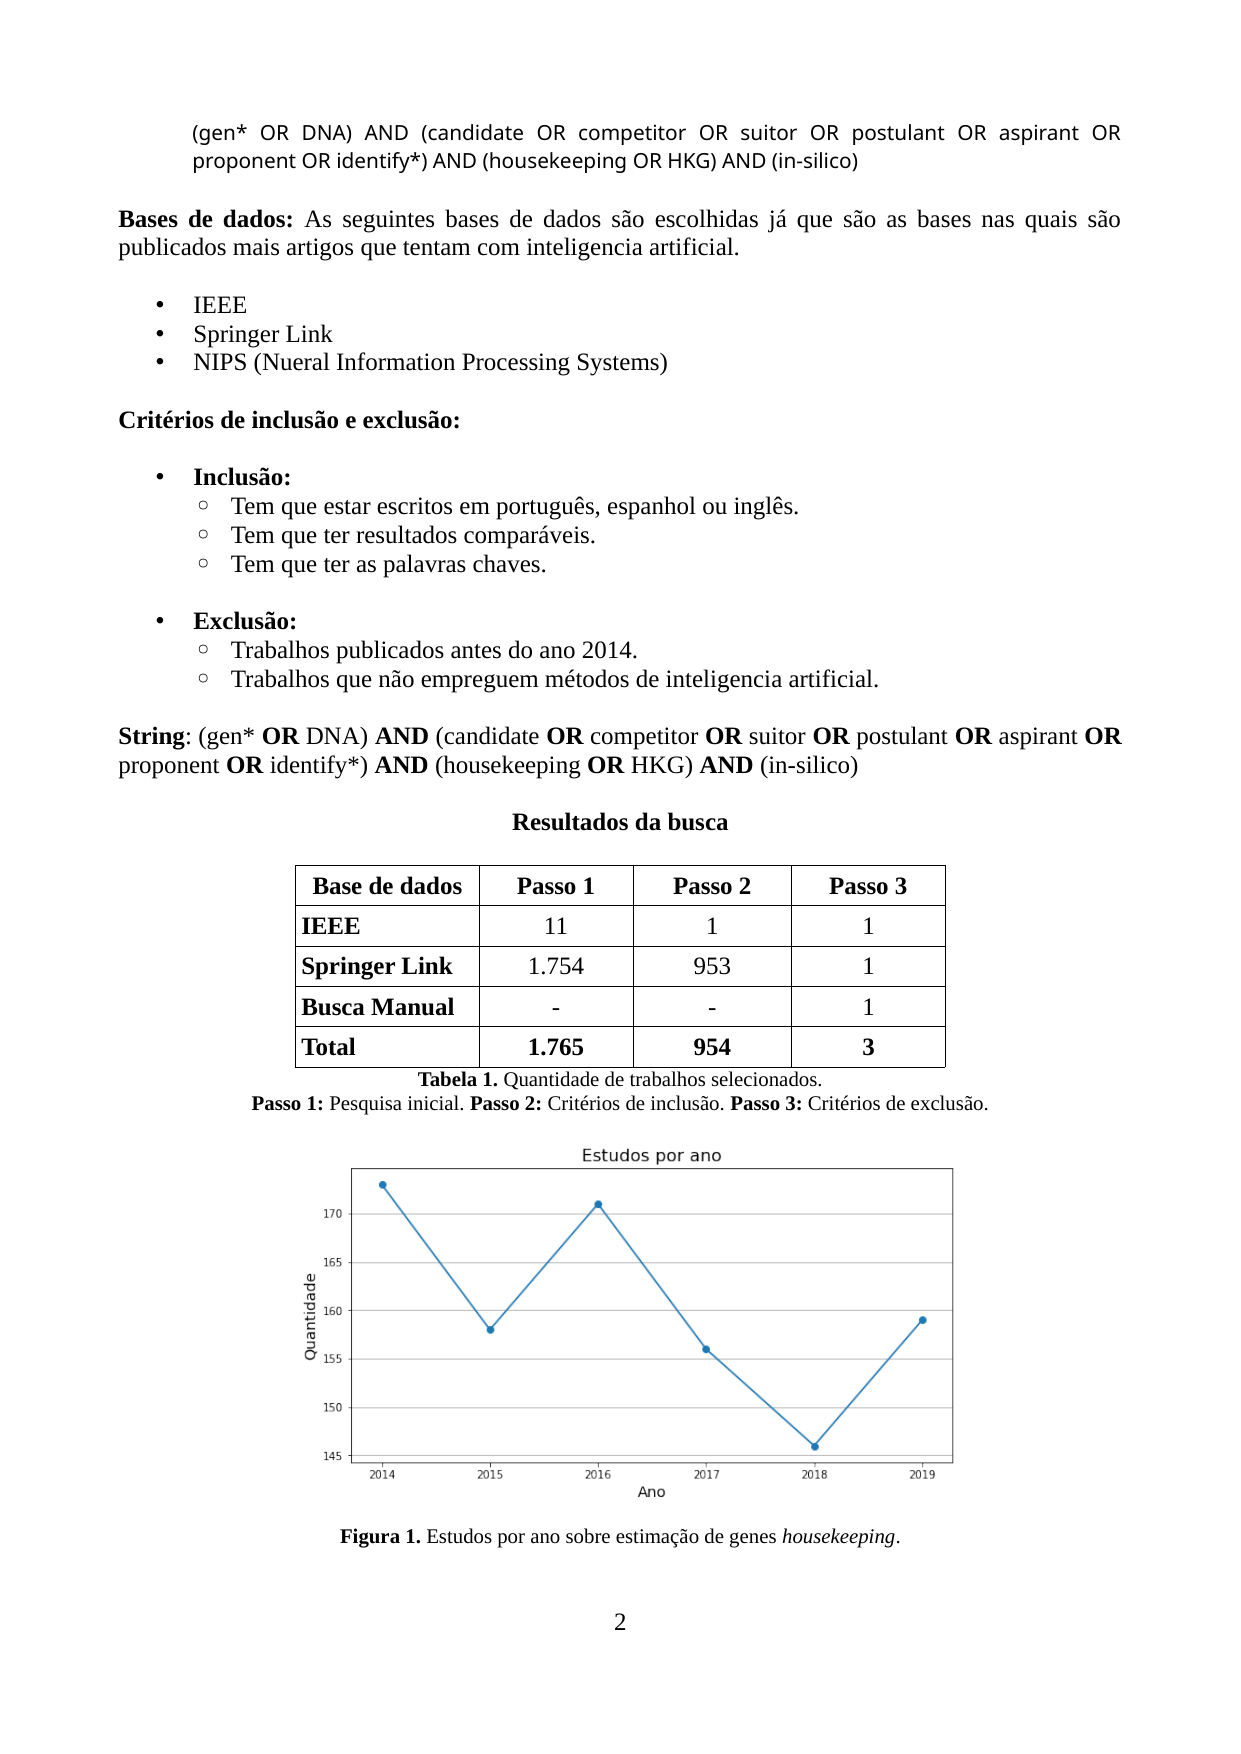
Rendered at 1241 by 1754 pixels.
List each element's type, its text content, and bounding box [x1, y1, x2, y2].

list Trabalhos que não empreguem métodos de inteligencia artificial. [193, 664, 1122, 692]
table_cell 1.765 [480, 1027, 633, 1067]
table_cell 1 [792, 906, 945, 946]
table_cell 1 [792, 947, 945, 986]
table_cell 1 [634, 906, 791, 946]
text Tabela 1. Quantidade de trabalhos selecionados. [118, 1067, 1122, 1091]
list Tem que ter as palavras chaves. [193, 549, 1122, 577]
table_cell 953 [634, 947, 791, 986]
list Inclusão: [156, 462, 1122, 491]
text Resultados da busca [118, 807, 1122, 836]
picture [296, 1142, 960, 1508]
table_cell 954 [634, 1027, 791, 1067]
table_cell 3 [792, 1027, 945, 1067]
list Tem que estar escritos em português, espanhol ou inglês. [193, 491, 1122, 520]
text Figura 1. Estudos por ano sobre estimação de genes housekeeping. [118, 1524, 1122, 1548]
list IEEE [156, 290, 1122, 319]
table_cell - [480, 987, 633, 1026]
list Exclusão: [156, 606, 1122, 635]
list Trabalhos publicados antes do ano 2014. [193, 635, 1122, 664]
table_header Base de dados [296, 866, 479, 905]
list Tem que ter resultados comparáveis. [193, 520, 1122, 549]
text (gen* OR DNA) AND (candidate OR competitor OR suitor OR postulant OR aspirant OR proponent OR identify*) AND (housekeeping OR HKG) AND (in-silico) [192, 118, 1122, 175]
text String: (gen* OR DNA) AND (candidate OR competitor OR suitor OR postulant OR aspirant OR proponent OR identify*) AND (housekeeping OR HKG) AND (in-silico) [118, 721, 1122, 779]
table_cell - [634, 987, 791, 1026]
text Critérios de inclusão e exclusão: [118, 405, 1122, 434]
table_header Passo 2 [634, 866, 791, 905]
table_cell Busca Manual [296, 987, 479, 1026]
table_cell 1.754 [480, 947, 633, 986]
table_cell 1 [792, 987, 945, 1026]
table_cell Springer Link [296, 947, 479, 986]
text Passo 1: Pesquisa inicial. Passo 2: Critérios de inclusão. Passo 3: Critérios de exclusão. [118, 1091, 1122, 1115]
list NIPS (Nueral Information Processing Systems) [156, 347, 1122, 376]
table_header Passo 1 [480, 866, 633, 905]
table_cell IEEE [296, 906, 479, 946]
table_header Passo 3 [792, 866, 945, 905]
table_cell Total [296, 1027, 479, 1067]
table_cell 11 [480, 906, 633, 946]
list Springer Link [156, 319, 1122, 347]
text Bases de dados: As seguintes bases de dados são escolhidas já que são as bases nas quais são publicados mais artigos que tentam com inteligencia artificial. [118, 204, 1122, 261]
